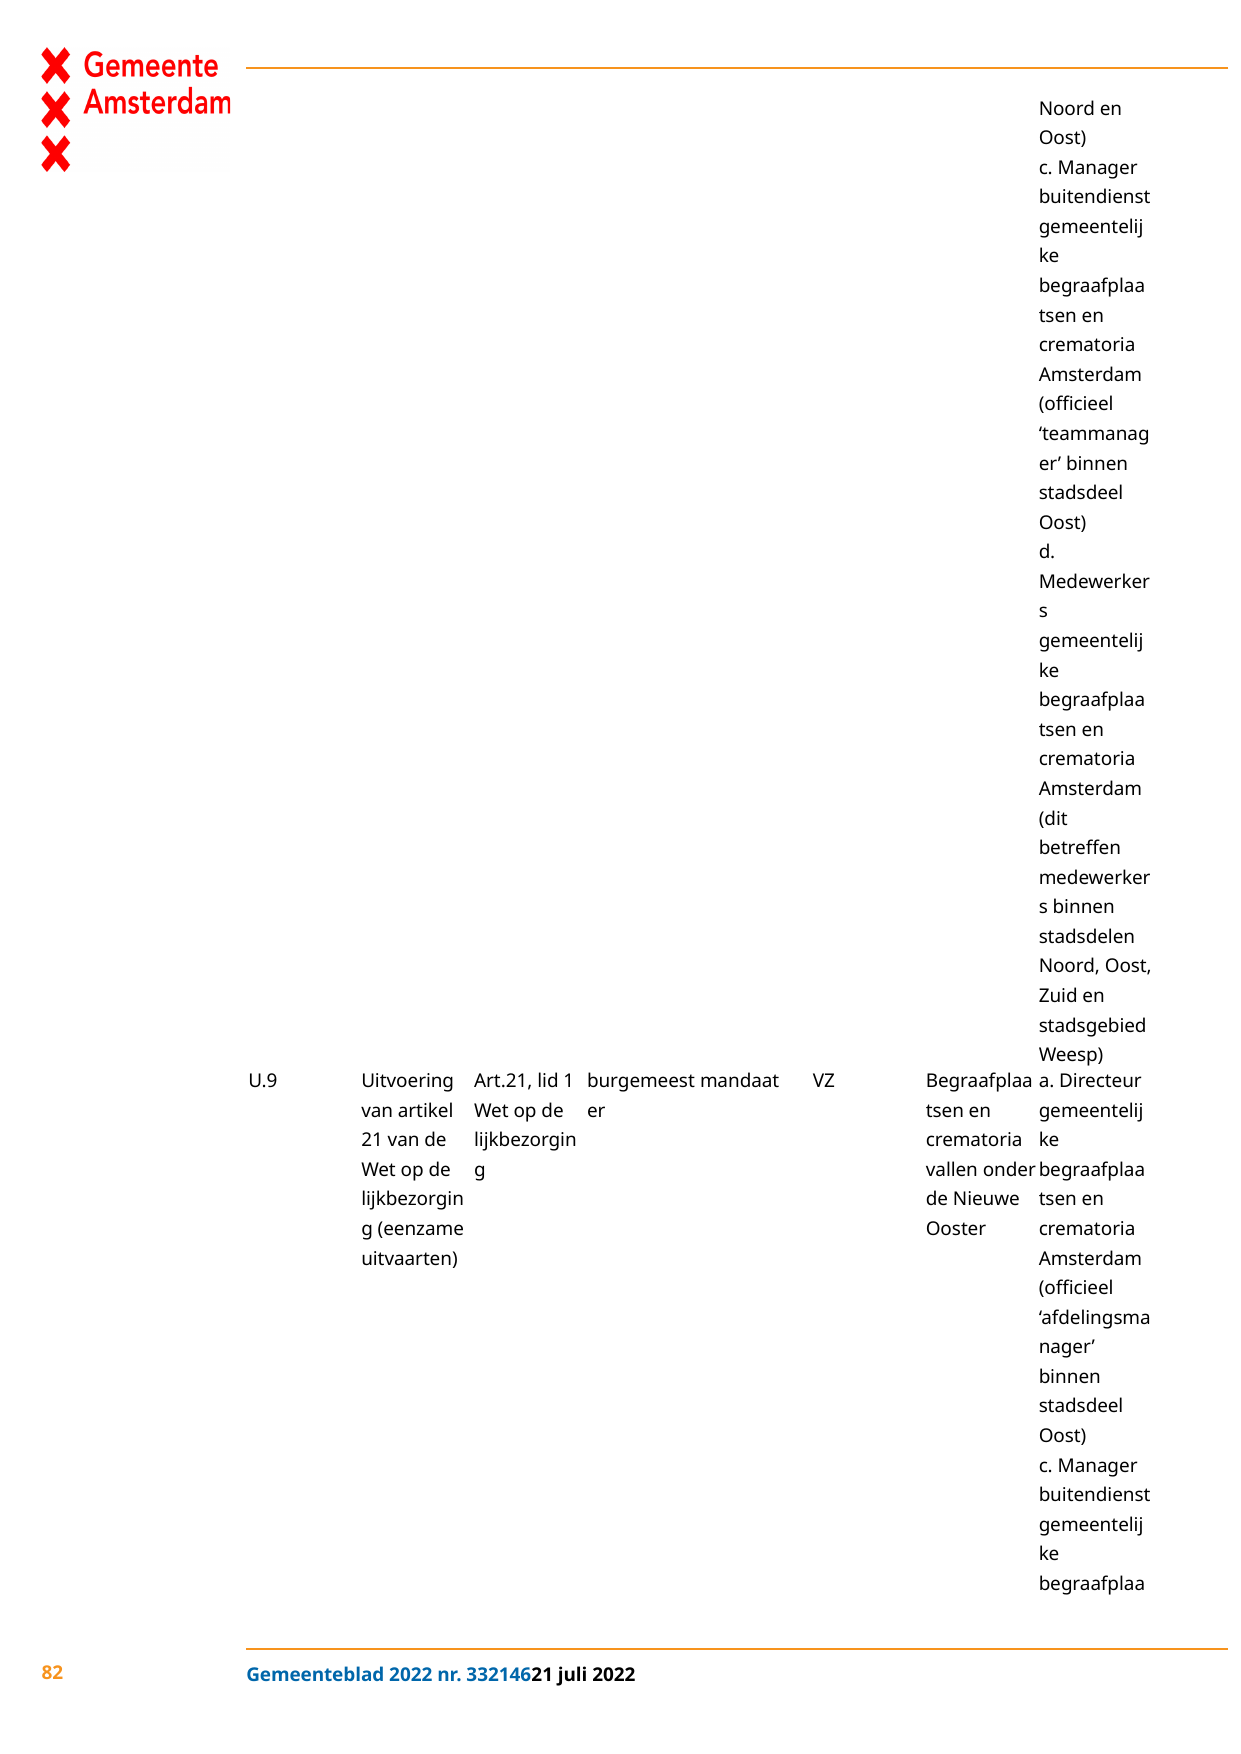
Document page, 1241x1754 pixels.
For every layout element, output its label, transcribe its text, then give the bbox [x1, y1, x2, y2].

table_cell Uitvoering van artikel 21 van de Wet op de lijkbezorging (eenzame uitvaarten) [361, 1067, 474, 1596]
table_cell [248, 95, 361, 1067]
table_cell [474, 95, 587, 1067]
table_cell a. Directeur gemeentelijke begraafplaatsen en crematoria Amsterdam (officieel ‘afdelingsmanager’ binnen stadsdeel Oost) c. Manager buitendienst gemeentelijke begraafplaa [1039, 1067, 1152, 1596]
table_cell [700, 95, 813, 1067]
picture [41, 47, 231, 172]
table_cell Art.21, lid 1 Wet op de lijkbezorging [474, 1067, 587, 1596]
table_cell [361, 95, 474, 1067]
table_cell Noord en Oost) c. Manager buitendienst gemeentelijke begraafplaatsen en crematoria Amsterdam (officieel ‘teammanager’ binnen stadsdeel Oost) d. Medewerkers gemeentelijke begraafplaatsen en crematoria Amsterdam (dit betreffen medewerkers binnen stadsdelen Noord, Oost, Zuid en stadsgebied Weesp) [1039, 95, 1152, 1067]
table_cell mandaat [700, 1067, 813, 1596]
table_cell Begraafplaatsen en crematoria vallen onder de Nieuwe Ooster [926, 1067, 1038, 1596]
table_cell [813, 95, 926, 1067]
table_cell U.9 [248, 1067, 361, 1596]
table_cell burgemeester [587, 1067, 700, 1596]
table_cell VZ [813, 1067, 926, 1596]
table_cell [926, 95, 1038, 1067]
table_cell [587, 95, 700, 1067]
